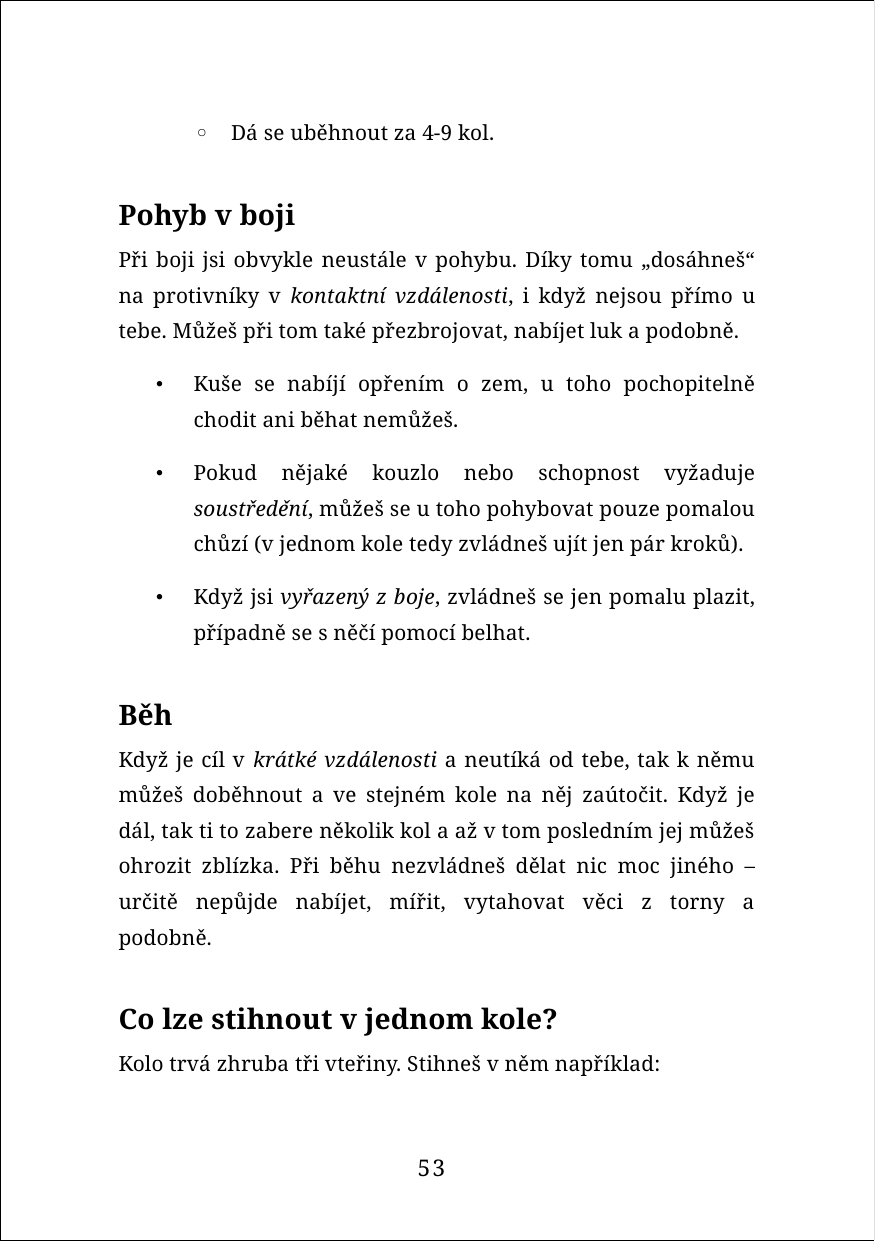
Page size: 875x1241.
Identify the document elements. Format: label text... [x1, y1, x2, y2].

text Kolo trvá zhruba tři vteřiny. Stihneš v něm například: [118, 1049, 756, 1078]
list Kuše se nabíjí opřením o zem, u toho pochopitelně chodit ani běhat nemůžeš. [156, 369, 756, 433]
text Při boji jsi obvykle neustále v pohybu. Díky tomu „dosáhneš“ na protivníky v kontaktní vzdálenosti, i když nejsou přímo u tebe. Můžeš při tom také přezbrojovat, nabíjet luk a podobně. [118, 245, 756, 345]
text Když je cíl v krátké vzdálenosti a neutíká od tebe, tak k němu můžeš doběhnout a ve stejném kole na něj zaútočit. Když je dál, tak ti to zabere několik kol a až v tom posledním jej můžeš ohrozit zblízka. Při běhu nezvládneš dělat nic moc jiného – určitě nepůjde nabíjet, mířit, vytahovat věci z torny a podobně. [118, 745, 756, 951]
subtitle Pohyb v boji [118, 195, 756, 233]
list Když jsi vyřazený z boje, zvládneš se jen pomalu plazit, případně se s něčí pomocí belhat. [156, 582, 756, 646]
subtitle Co lze stihnout v jednom kole? [118, 999, 756, 1038]
list Dá se uběhnout za 4-9 kol. [193, 118, 756, 147]
subtitle Běh [118, 695, 756, 733]
list Pokud nějaké kouzlo nebo schopnost vyžaduje soustředění, můžeš se u toho pohybovat pouze pomalou chůzí (v jednom kole tedy zvládneš ujít jen pár kroků). [156, 458, 756, 558]
